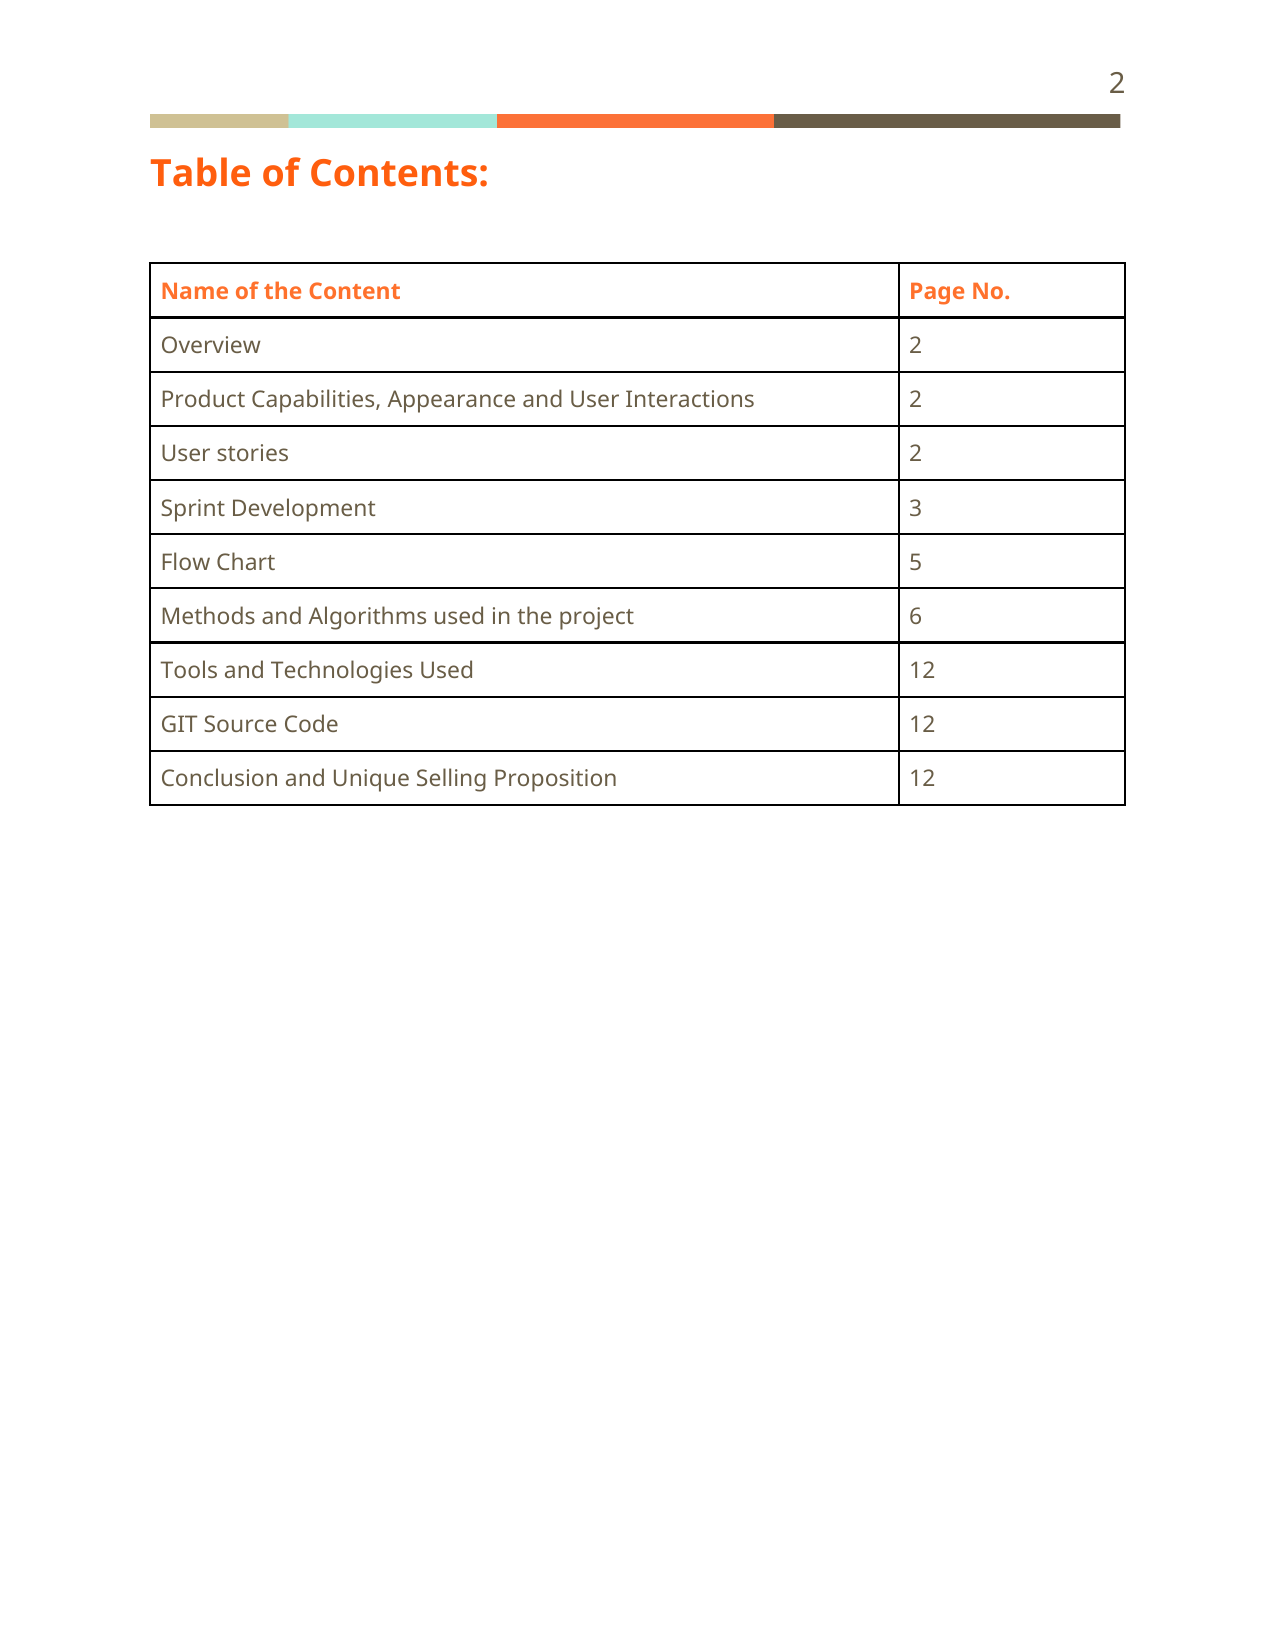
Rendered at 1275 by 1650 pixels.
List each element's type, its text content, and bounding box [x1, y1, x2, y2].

table_header Page No. [900, 264, 1124, 316]
table_cell Conclusion and Unique Selling Proposition [151, 752, 898, 804]
table_cell 2 [900, 319, 1124, 371]
table_cell User stories [151, 427, 898, 479]
table_cell Sprint Development [151, 481, 898, 533]
picture [150, 114, 1121, 128]
table_cell 2 [900, 373, 1124, 425]
table_header Name of the Content [151, 264, 898, 316]
table_cell 12 [900, 752, 1124, 804]
table_cell Flow Chart [151, 535, 898, 587]
table_cell Product Capabilities, Appearance and User Interactions [151, 373, 898, 425]
subtitle Table of Contents: [150, 146, 1125, 197]
table_cell Overview [151, 319, 898, 371]
table_cell 12 [900, 644, 1124, 696]
table_cell GIT Source Code [151, 698, 898, 750]
table_cell 6 [900, 589, 1124, 641]
table_cell Tools and Technologies Used [151, 644, 898, 696]
table_cell Methods and Algorithms used in the project [151, 589, 898, 641]
table_cell 2 [900, 427, 1124, 479]
table_cell 12 [900, 698, 1124, 750]
table_cell 5 [900, 535, 1124, 587]
table_cell 3 [900, 481, 1124, 533]
